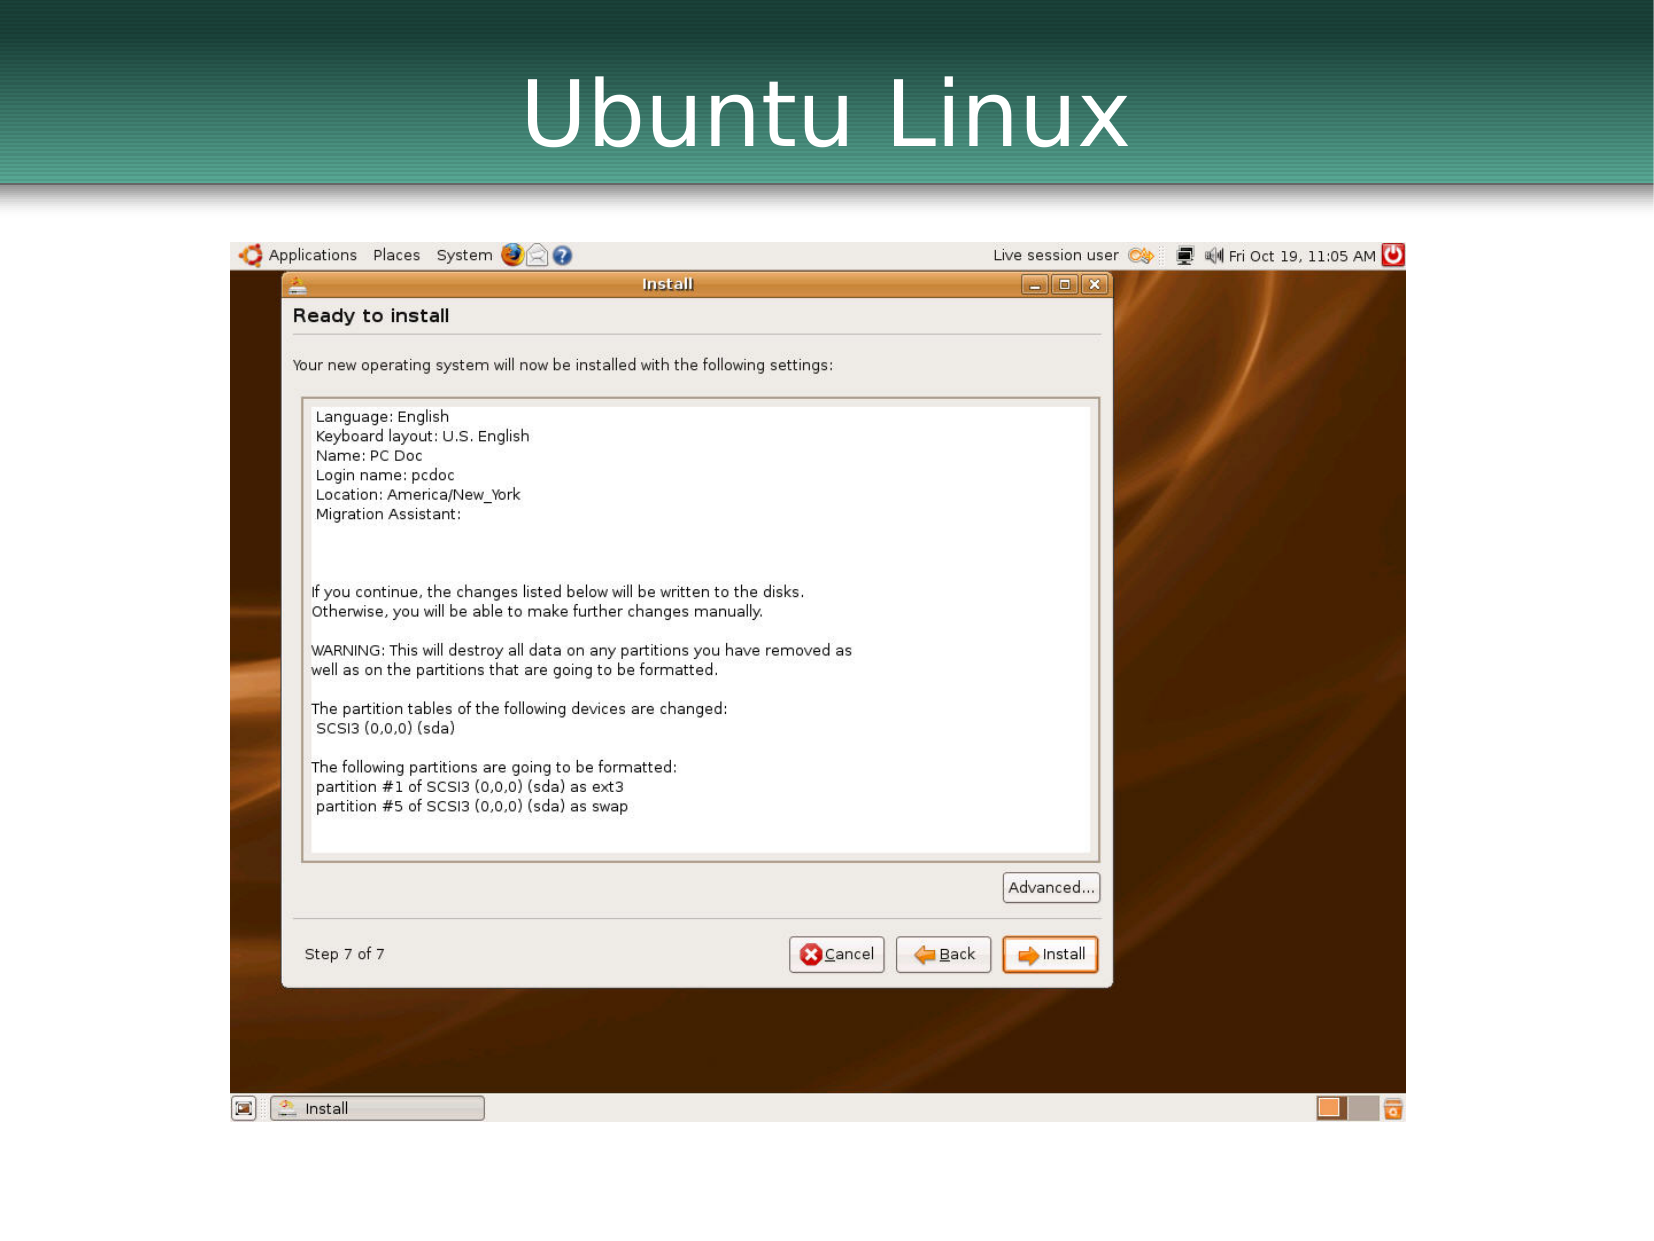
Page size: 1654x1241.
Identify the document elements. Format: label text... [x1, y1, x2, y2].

picture [0, 0, 1654, 225]
picture [230, 242, 1406, 1123]
title Ubuntu Linux [82, 11, 1571, 219]
